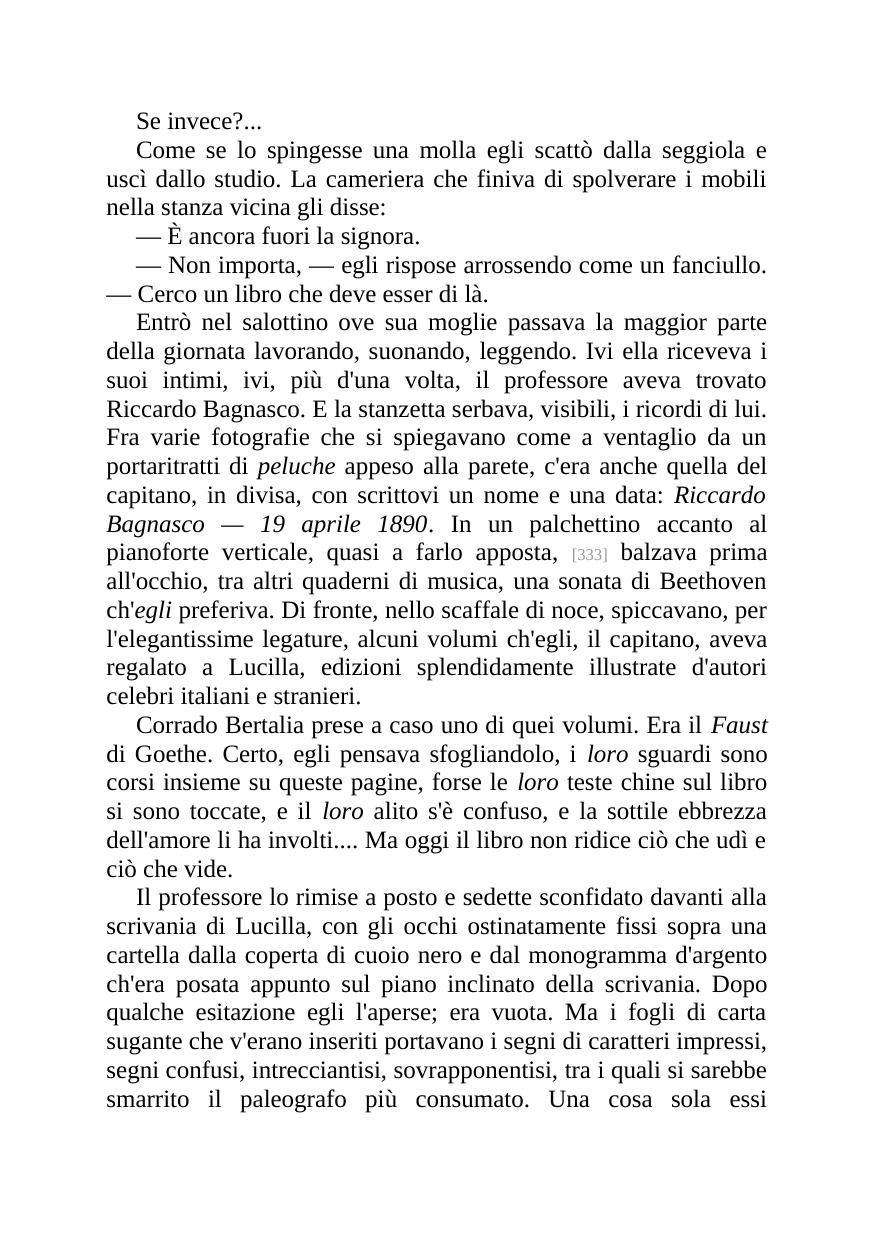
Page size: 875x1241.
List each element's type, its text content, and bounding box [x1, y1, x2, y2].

text Entrò nel salottino ove sua moglie passava la maggior parte della giornata lavorando, suonando, leggendo. Ivi ella riceveva i suoi intimi, ivi, più d'una volta, il professore aveva trovato Riccardo Bagnasco. E la stanzetta serbava, visibili, i ricordi di lui. Fra varie fotografie che si spiegavano come a ventaglio da un portaritratti di peluche appeso alla parete, c'era anche quella del capitano, in divisa, con scrittovi un nome e una data: Riccardo Bagnasco — 19 aprile 1890. In un palchettino accanto al pianoforte verticale, quasi a farlo apposta, [333] balzava prima all'occhio, tra altri quaderni di musica, una sonata di Beethoven ch'egli preferiva. Di fronte, nello scaffale di noce, spiccavano, per l'elegantissime legature, alcuni volumi ch'egli, il capitano, aveva regalato a Lucilla, edizioni splendidamente illustrate d'autori celebri italiani e stranieri. [106, 307, 768, 710]
text — È ancora fuori la signora. [106, 221, 768, 250]
text Corrado Bertalia prese a caso uno di quei volumi. Era il Faust di Goethe. Certo, egli pensava sfogliandolo, i loro sguardi sono corsi insieme su queste pagine, forse le loro teste chine sul libro si sono toccate, e il loro alito s'è confuso, e la sottile ebbrezza dell'amore li ha involti.... Ma oggi il libro non ridice ciò che udì e ciò che vide. [106, 710, 768, 882]
text Il professore lo rimise a posto e sedette sconfidato davanti alla scrivania di Lucilla, con gli occhi ostinatamente fissi sopra una cartella dalla coperta di cuoio nero e dal monogramma d'argento ch'era posata appunto sul piano inclinato della scrivania. Dopo qualche esitazione egli l'aperse; era vuota. Ma i fogli di carta sugante che v'erano inseriti portavano i segni di caratteri impressi, segni confusi, intrecciantisi, sovrapponentisi, tra i quali si sarebbe smarrito il paleografo più consumato. Una cosa sola essi [106, 882, 768, 1112]
text Come se lo spingesse una molla egli scattò dalla seggiola e uscì dallo studio. La cameriera che finiva di spolverare i mobili nella stanza vicina gli disse: [106, 135, 768, 221]
text Se invece?... [106, 106, 768, 135]
text — Non importa, — egli rispose arrossendo come un fanciullo. — Cerco un libro che deve esser di là. [106, 250, 768, 307]
